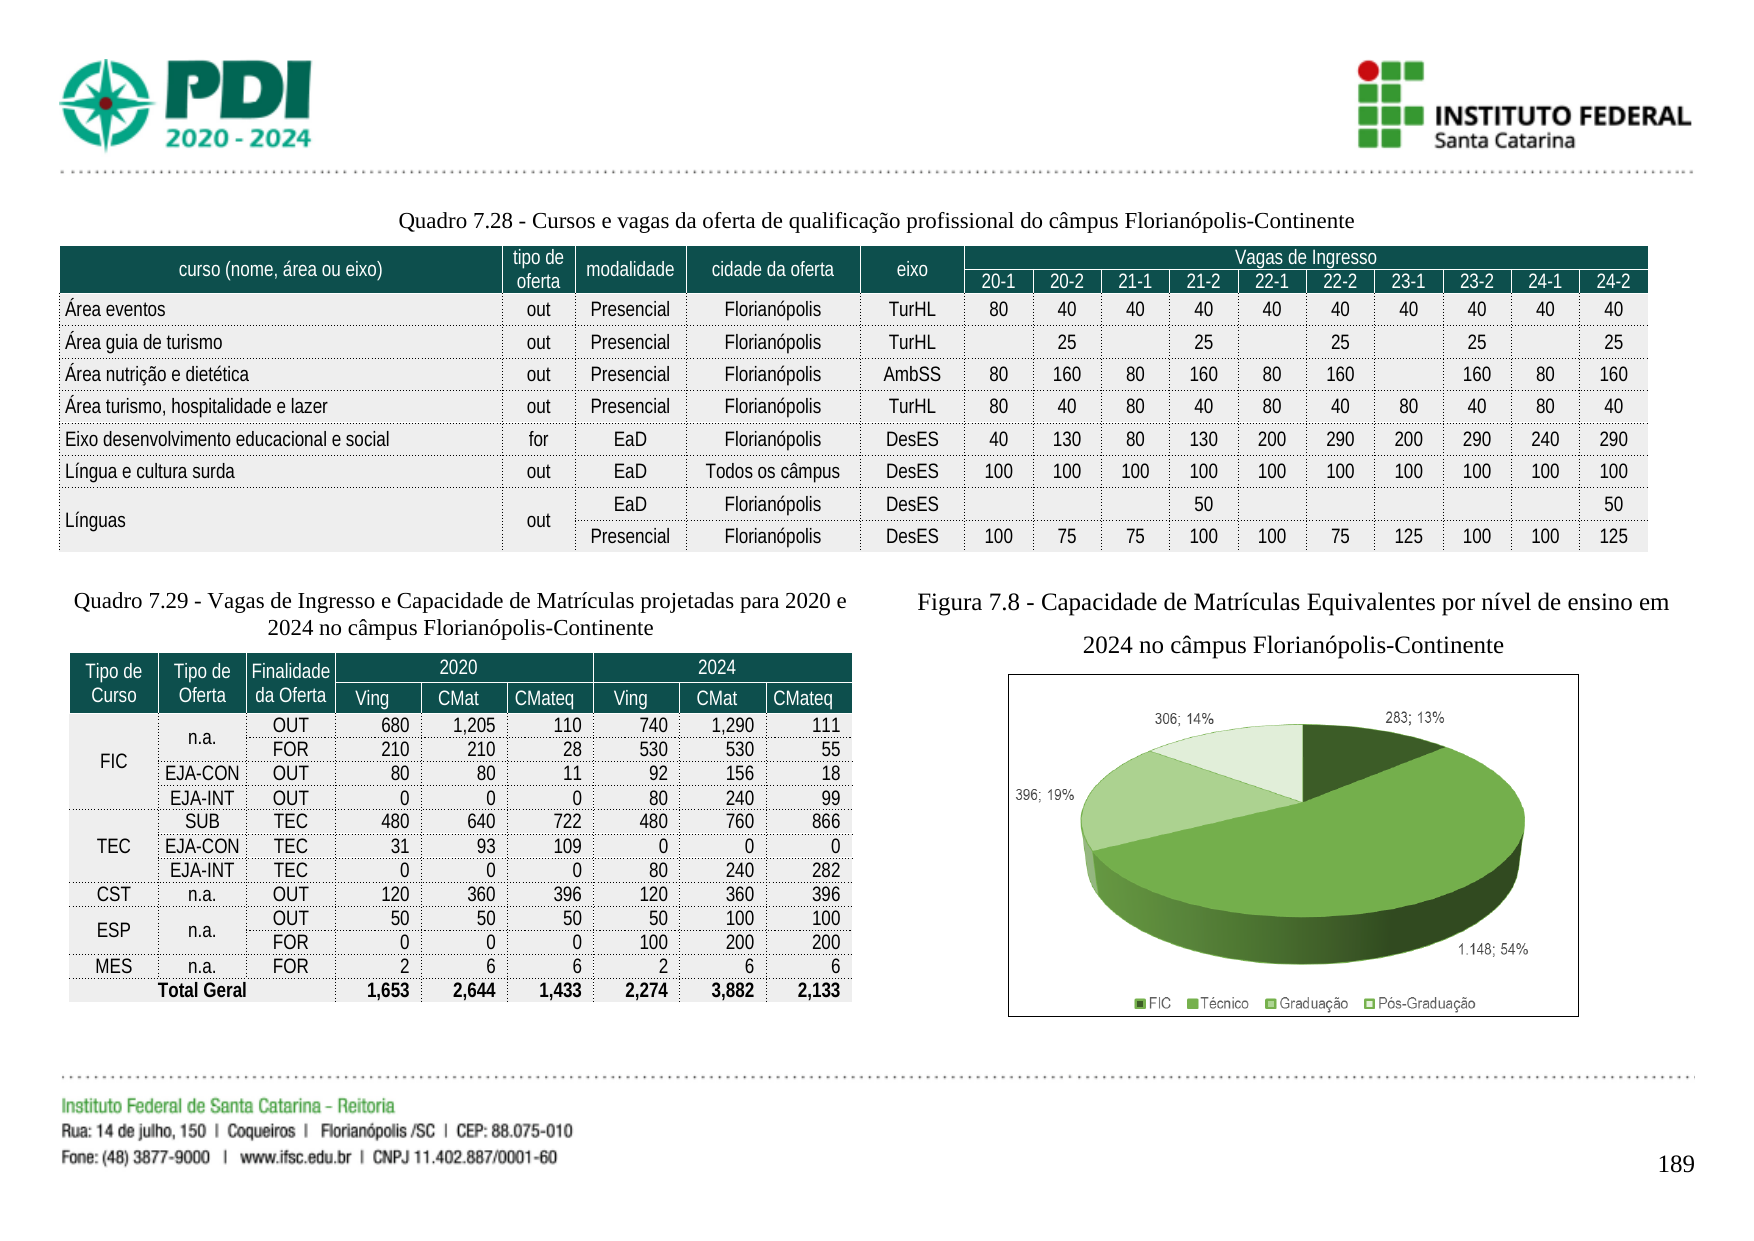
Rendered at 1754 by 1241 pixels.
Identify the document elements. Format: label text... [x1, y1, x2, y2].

table_cell 130 [1033, 423, 1101, 455]
table_cell OUT [246, 785, 335, 809]
table_cell 75 [1101, 520, 1169, 552]
table_cell 125 [1374, 520, 1443, 552]
table_cell EJA-CON [158, 834, 246, 857]
table_header curso (nome, área ou eixo) [60, 246, 502, 293]
table_cell n.a. [158, 954, 246, 978]
table_cell 100 [1374, 455, 1443, 487]
table_cell 40 [1306, 390, 1374, 422]
table_cell 21-1 [1102, 270, 1169, 293]
table_cell 109 [507, 834, 593, 857]
table_cell TurHL [860, 325, 964, 358]
table_cell TEC [246, 834, 335, 857]
table_cell FOR [246, 737, 335, 761]
table_cell 210 [335, 737, 421, 761]
table_cell 80 [421, 761, 507, 785]
table_cell CMateq [767, 683, 852, 713]
table_cell 100 [1306, 455, 1374, 487]
table_cell 80 [1101, 358, 1169, 390]
table_cell 0 [421, 930, 507, 954]
table_cell Florianópolis [686, 487, 860, 520]
table_cell 25 [1579, 325, 1648, 358]
table_cell out [502, 390, 575, 422]
table_cell 0 [421, 785, 507, 809]
table_cell 0 [766, 834, 852, 857]
table_cell 80 [964, 390, 1033, 422]
table_cell 0 [335, 858, 421, 882]
table_cell 200 [1374, 423, 1443, 455]
table_cell 290 [1579, 423, 1648, 455]
table_cell 1.205 [421, 714, 507, 737]
table_cell EJA-CON [158, 761, 246, 785]
table_cell SUB [158, 809, 246, 833]
table_cell 480 [594, 809, 679, 833]
table_cell 0 [421, 858, 507, 882]
table_cell TEC [246, 809, 335, 833]
table_cell 100 [680, 906, 766, 930]
table_cell 50 [1579, 487, 1648, 520]
table_cell 0 [680, 834, 766, 857]
table_header 2020 [336, 653, 593, 682]
table_cell 25 [1169, 325, 1238, 358]
table_cell 1.653 [335, 978, 421, 1002]
table_cell OUT [246, 882, 335, 906]
table_cell 120 [594, 882, 679, 906]
table_cell 100 [1443, 455, 1511, 487]
table_cell 111 [766, 714, 852, 737]
table_cell 99 [766, 785, 852, 809]
table_cell 640 [421, 809, 507, 833]
table_cell TEC [69, 809, 158, 882]
table_cell 20-1 [965, 270, 1033, 293]
table_cell 25 [1306, 325, 1374, 358]
table_cell 200 [680, 930, 766, 954]
table_cell 80 [964, 294, 1033, 325]
table_cell Total Geral [69, 978, 335, 1002]
table_cell 50 [507, 906, 593, 930]
table_cell 0 [335, 930, 421, 954]
table_cell 24-1 [1512, 270, 1579, 293]
table_cell 360 [421, 882, 507, 906]
table_cell Presencial [575, 520, 686, 552]
table_cell EaD [575, 423, 686, 455]
table_cell 120 [335, 882, 421, 906]
table_cell [1238, 487, 1306, 520]
table_cell 722 [507, 809, 593, 833]
table_header modalidade [576, 246, 686, 293]
table_cell 40 [1169, 390, 1238, 422]
table_cell [1374, 325, 1443, 358]
table_cell DesES [860, 423, 964, 455]
table_cell FOR [246, 954, 335, 978]
table_header Tipo de Curso [70, 653, 158, 713]
table_cell 100 [594, 930, 679, 954]
table_cell 40 [1579, 390, 1648, 422]
picture [59, 1062, 1695, 1182]
table_cell 240 [1511, 423, 1579, 455]
text Quadro 7.29 - Vagas de Ingresso e Capacidade de Matrículas projetadas para 2020 e 2024 no câmpus Florianópolis-Continente [59, 587, 862, 640]
table_cell 80 [1101, 423, 1169, 455]
table_cell 40 [1238, 294, 1306, 325]
table_cell 156 [680, 761, 766, 785]
table_cell out [502, 358, 575, 390]
table_header Tipo de Oferta [159, 653, 246, 713]
table_cell 75 [1306, 520, 1374, 552]
table_cell 160 [1169, 358, 1238, 390]
table_header 2024 [594, 653, 852, 682]
table_cell EaD [575, 455, 686, 487]
table_cell out [502, 455, 575, 487]
table_cell DesES [860, 487, 964, 520]
table_cell 100 [1511, 455, 1579, 487]
table_cell 2.644 [421, 978, 507, 1002]
text Figura 7.8 - Capacidade de Matrículas Equivalentes por nível de ensino em 2024 no câmpus Florianópolis-Continente [892, 587, 1695, 659]
table_cell 22-2 [1307, 270, 1374, 293]
table_cell 55 [766, 737, 852, 761]
table_cell 2 [594, 954, 679, 978]
table_cell 80 [335, 761, 421, 785]
table_cell out [502, 294, 575, 325]
table_cell 210 [421, 737, 507, 761]
table_cell Ving [336, 683, 421, 713]
table_cell 80 [1238, 390, 1306, 422]
table_cell 160 [1443, 358, 1511, 390]
table_cell 92 [594, 761, 679, 785]
table_cell CST [69, 882, 158, 906]
table_cell FIC [69, 714, 158, 809]
table_cell 18 [766, 761, 852, 785]
table_cell [1374, 487, 1443, 520]
table_cell Florianópolis [686, 423, 860, 455]
table_cell 40 [1169, 294, 1238, 325]
table_cell 240 [680, 785, 766, 809]
table_cell 80 [1374, 390, 1443, 422]
table_cell n.a. [158, 714, 246, 761]
table_cell 680 [335, 714, 421, 737]
table_cell 200 [766, 930, 852, 954]
table_cell 100 [1443, 520, 1511, 552]
table_cell 100 [1169, 455, 1238, 487]
table_cell 21-2 [1170, 270, 1238, 293]
table_cell DesES [860, 455, 964, 487]
table_cell AmbSS [860, 358, 964, 390]
table_cell 100 [1033, 455, 1101, 487]
table_cell 28 [507, 737, 593, 761]
table_cell out [502, 487, 575, 552]
table_cell 866 [766, 809, 852, 833]
table_cell 80 [1238, 358, 1306, 390]
table_cell [1101, 325, 1169, 358]
table_cell Área turismo, hospitalidade e lazer [59, 390, 502, 422]
table_cell [964, 487, 1033, 520]
table_cell 2 [335, 954, 421, 978]
table_cell 80 [1101, 390, 1169, 422]
table_cell Área nutrição e dietética [59, 358, 502, 390]
table_cell 25 [1443, 325, 1511, 358]
table_cell 125 [1579, 520, 1648, 552]
table_cell 31 [335, 834, 421, 857]
table_cell 50 [1169, 487, 1238, 520]
table_cell Língua e cultura surda [59, 455, 502, 487]
table_cell 6 [680, 954, 766, 978]
table_cell 80 [964, 358, 1033, 390]
table_cell 396 [766, 882, 852, 906]
table_cell OUT [246, 906, 335, 930]
table_cell 530 [594, 737, 679, 761]
table_cell 24-2 [1580, 270, 1648, 293]
table_cell 130 [1169, 423, 1238, 455]
table_cell OUT [246, 714, 335, 737]
table_cell 93 [421, 834, 507, 857]
table_cell 25 [1033, 325, 1101, 358]
table_cell out [502, 325, 575, 358]
table_cell 0 [507, 858, 593, 882]
table_cell Presencial [575, 390, 686, 422]
table_cell Florianópolis [686, 390, 860, 422]
table_cell 6 [507, 954, 593, 978]
table_cell [1443, 487, 1511, 520]
table_cell 80 [594, 785, 679, 809]
table_cell 2.274 [594, 978, 679, 1002]
picture [1011, 676, 1576, 1014]
table_cell 40 [1579, 294, 1648, 325]
table_header Finalidade da Oferta [247, 653, 335, 713]
table_cell 0 [335, 785, 421, 809]
table_cell Florianópolis [686, 294, 860, 325]
table_cell Presencial [575, 325, 686, 358]
table_cell CMat [680, 683, 766, 713]
table_cell DesES [860, 520, 964, 552]
table_cell 290 [1443, 423, 1511, 455]
table_cell 0 [594, 834, 679, 857]
table_cell 100 [964, 455, 1033, 487]
table_cell 100 [1238, 455, 1306, 487]
table_cell 1.433 [507, 978, 593, 1002]
table_cell n.a. [158, 882, 246, 906]
table_cell 22-1 [1239, 270, 1306, 293]
table_cell 396 [507, 882, 593, 906]
table_header Vagas de Ingresso [965, 246, 1648, 269]
table_cell 50 [421, 906, 507, 930]
table_cell [1238, 325, 1306, 358]
table_cell 240 [680, 858, 766, 882]
table_cell [1374, 358, 1443, 390]
table_cell [1511, 325, 1579, 358]
table_cell 40 [1374, 294, 1443, 325]
table_cell 290 [1306, 423, 1374, 455]
table_cell 40 [1306, 294, 1374, 325]
table_cell 11 [507, 761, 593, 785]
table_cell TEC [246, 858, 335, 882]
table_cell MES [69, 954, 158, 978]
table_cell 1.290 [680, 714, 766, 737]
table_cell [1511, 487, 1579, 520]
table_cell 6 [766, 954, 852, 978]
table_cell 0 [507, 785, 593, 809]
table_cell Florianópolis [686, 358, 860, 390]
table_cell [1101, 487, 1169, 520]
table_cell 20-2 [1034, 270, 1101, 293]
table_header cidade da oferta [687, 246, 860, 293]
table_cell 40 [1033, 390, 1101, 422]
table_cell Florianópolis [686, 325, 860, 358]
table_cell Área eventos [59, 294, 502, 325]
table_cell 110 [507, 714, 593, 737]
table_cell 80 [594, 858, 679, 882]
table_cell EJA-INT [158, 785, 246, 809]
table_cell 50 [335, 906, 421, 930]
table_cell 100 [1511, 520, 1579, 552]
table_cell 530 [680, 737, 766, 761]
text Quadro 7.28 - Cursos e vagas da oferta de qualificação profissional do câmpus Florianópolis-Continente [59, 207, 1695, 233]
table_cell Presencial [575, 358, 686, 390]
table_cell 40 [1443, 294, 1511, 325]
table_cell Área guia de turismo [59, 325, 502, 358]
table_header tipo de oferta [503, 246, 575, 293]
table_cell CMateq [508, 683, 593, 713]
table_cell 80 [1511, 390, 1579, 422]
table_cell 160 [1033, 358, 1101, 390]
table_cell Eixo desenvolvimento educacional e social [59, 423, 502, 455]
table_cell CMat [422, 683, 507, 713]
table_cell OUT [246, 761, 335, 785]
table_cell 0 [507, 930, 593, 954]
table_cell 282 [766, 858, 852, 882]
table_cell [1306, 487, 1374, 520]
table_cell EJA-INT [158, 858, 246, 882]
table_cell Florianópolis [686, 520, 860, 552]
table_cell 40 [1101, 294, 1169, 325]
table_cell 40 [1443, 390, 1511, 422]
table_cell 75 [1033, 520, 1101, 552]
table_cell EaD [575, 487, 686, 520]
table_cell 100 [1579, 455, 1648, 487]
table_cell 760 [680, 809, 766, 833]
table_cell 2.133 [766, 978, 852, 1002]
table_cell 40 [1033, 294, 1101, 325]
table_cell 480 [335, 809, 421, 833]
table_cell Todos os câmpus [686, 455, 860, 487]
table_cell FOR [246, 930, 335, 954]
table_cell 23-2 [1444, 270, 1511, 293]
table_cell 100 [964, 520, 1033, 552]
table_cell 80 [1511, 358, 1579, 390]
table_cell Línguas [59, 487, 502, 552]
table_cell [1033, 487, 1101, 520]
table_cell 23-1 [1375, 270, 1443, 293]
picture [59, 59, 1695, 178]
table_cell 3.882 [680, 978, 766, 1002]
table_cell 200 [1238, 423, 1306, 455]
table_header eixo [861, 246, 964, 293]
table_cell Ving [594, 683, 679, 713]
table_cell 100 [1169, 520, 1238, 552]
table_cell 6 [421, 954, 507, 978]
table_cell 100 [1101, 455, 1169, 487]
table_cell 40 [1511, 294, 1579, 325]
table_cell 740 [594, 714, 679, 737]
table_cell n.a. [158, 906, 246, 954]
table_cell 360 [680, 882, 766, 906]
table_cell 160 [1306, 358, 1374, 390]
table_cell Presencial [575, 294, 686, 325]
table_cell ESP [69, 906, 158, 954]
table_cell for [502, 423, 575, 455]
table_cell 160 [1579, 358, 1648, 390]
table_cell 100 [1238, 520, 1306, 552]
table_cell 100 [766, 906, 852, 930]
table_cell [964, 325, 1033, 358]
table_cell 50 [594, 906, 679, 930]
table_cell 40 [964, 423, 1033, 455]
table_cell TurHL [860, 294, 964, 325]
table_cell TurHL [860, 390, 964, 422]
